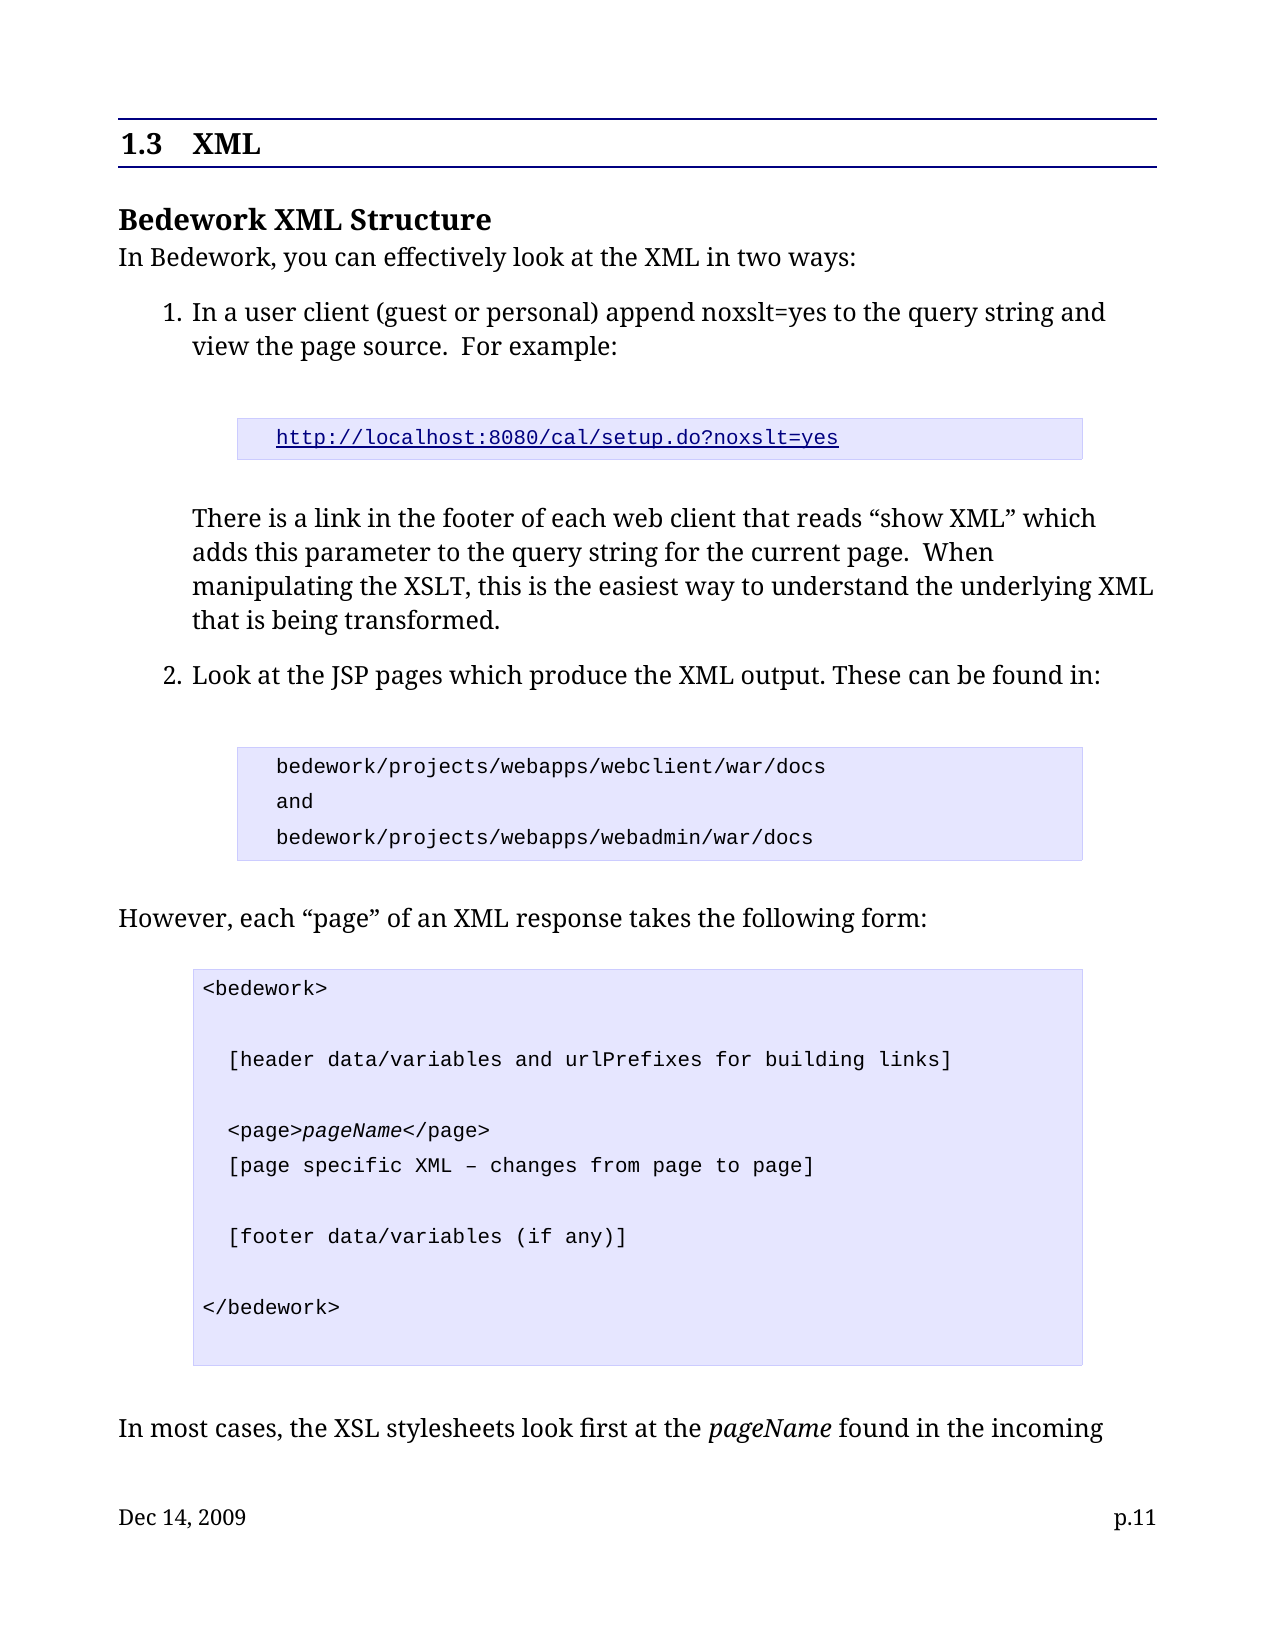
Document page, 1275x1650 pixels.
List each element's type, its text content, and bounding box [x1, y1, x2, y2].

list Look at the JSP pages which produce the XML output. These can be found in: [162, 658, 1157, 726]
list bedework/projects/webapps/webclient/war/docs and bedework/projects/webapps/webadmin/war/docs [238, 748, 1082, 860]
text <bedework> [194, 970, 1082, 1002]
list http://localhost:8080/cal/setup.do?noxslt=yes [238, 419, 1082, 459]
text [header data/variables and urlPrefixes for building links] [194, 1040, 1082, 1073]
text In Bedework, you can effectively look at the XML in two ways: [118, 239, 1157, 273]
text [page specific XML – changes from page to page] [194, 1146, 1082, 1179]
text </bedework> [194, 1288, 1082, 1321]
subtitle Bedework XML Structure [118, 199, 1157, 239]
text [footer data/variables (if any)] [194, 1217, 1082, 1250]
list In a user client (guest or personal) append noxslt=yes to the query string and view the page source. For example: [162, 294, 1157, 397]
subtitle XML [118, 120, 1157, 166]
text However, each “page” of an XML response takes the following form: [118, 901, 1157, 935]
text <page>pageName</page> [194, 1111, 1082, 1143]
list There is a link in the footer of each web client that reads “show XML” which adds this parameter to the query string for the current page. When manipulating the XSLT, this is the easiest way to understand the underlying XML that is being transformed. [162, 501, 1157, 637]
text In most cases, the XSL stylesheets look first at the pageName found in the incoming [118, 1411, 1157, 1445]
